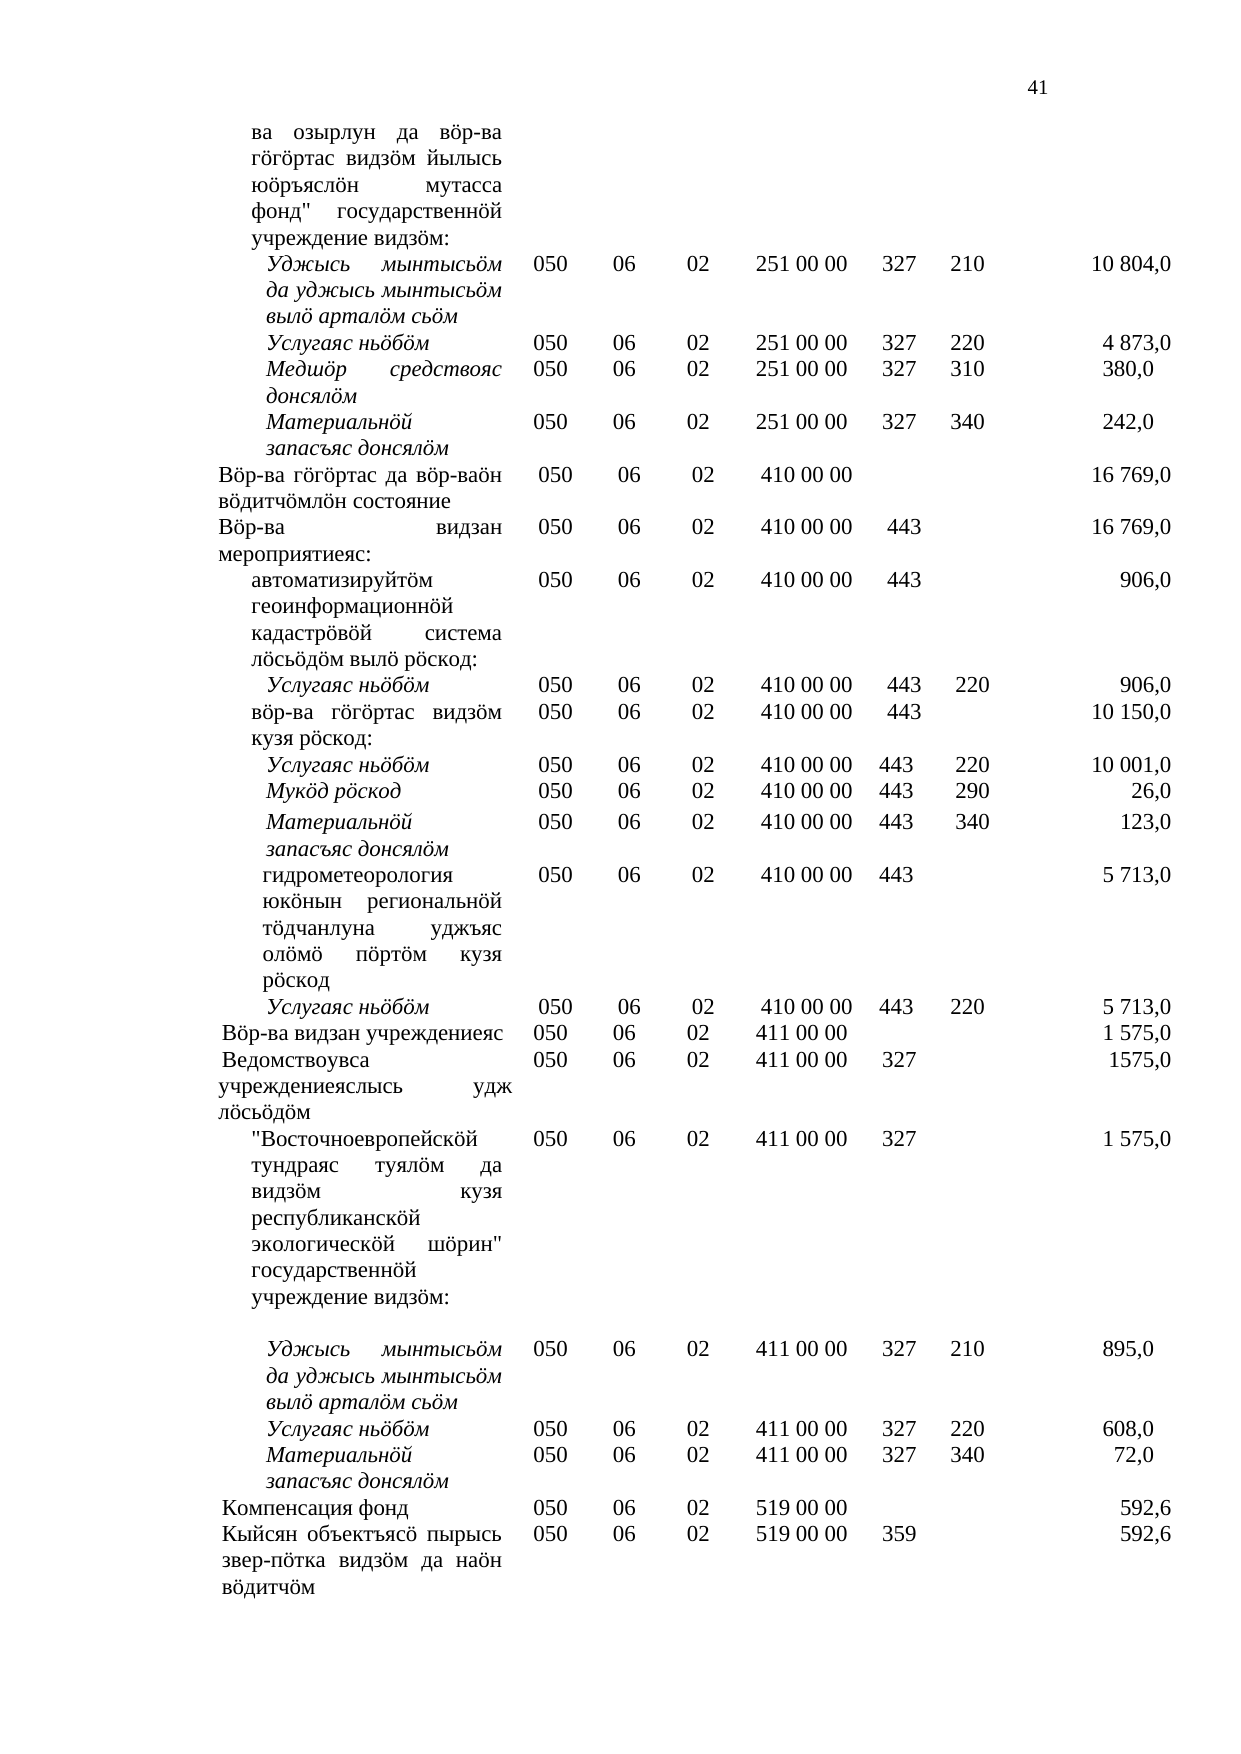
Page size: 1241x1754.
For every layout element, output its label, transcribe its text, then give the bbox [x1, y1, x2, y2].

table_cell 06 [587, 408, 661, 461]
table_cell 02 [661, 355, 735, 408]
table_cell 02 [661, 1415, 735, 1441]
table_cell [1183, 777, 1227, 808]
table_cell 06 [587, 461, 661, 513]
table_cell 02 [661, 1494, 735, 1520]
table_cell 327 [868, 1125, 930, 1336]
table_cell 220 [930, 672, 1004, 698]
table_cell 410 00 00 [735, 861, 868, 993]
table_cell 02 [661, 461, 735, 513]
table_cell 906,0 [1004, 566, 1182, 672]
table_cell 050 [513, 672, 587, 698]
table_cell [930, 1494, 1004, 1520]
table_cell 050 [513, 698, 587, 751]
table_cell 02 [661, 1046, 735, 1125]
table_cell [513, 118, 587, 250]
table_cell [1183, 1441, 1227, 1494]
table_cell 050 [513, 1520, 587, 1599]
table_cell 02 [661, 514, 735, 566]
table_cell 050 [513, 1125, 587, 1336]
table_cell [1004, 118, 1182, 250]
table_cell 410 00 00 [735, 672, 868, 698]
table_cell 443 [868, 861, 930, 993]
table_cell 06 [587, 777, 661, 808]
table_cell Услугаяс ньöбöм [207, 1415, 513, 1441]
table_cell 411 00 00 [735, 1336, 868, 1414]
table_cell Медшöр средствояс донсялöм [207, 355, 513, 408]
table_cell 443 [868, 698, 930, 751]
table_cell 327 [868, 1336, 930, 1414]
table_cell 242,0 [1004, 408, 1182, 461]
table_cell 123,0 [1004, 809, 1182, 861]
table_cell 220 [930, 1415, 1004, 1441]
table_cell 1 575,0 [1004, 1019, 1182, 1046]
table_cell 310 [930, 355, 1004, 408]
table_cell 410 00 00 [735, 698, 868, 751]
table_cell 443 [868, 566, 930, 672]
table_cell 10 150,0 [1004, 698, 1182, 751]
table_cell 02 [661, 809, 735, 861]
table_cell 210 [930, 250, 1004, 329]
table_cell [930, 514, 1004, 566]
table_cell "Восточноевропейскöй тундраяс туялöм да видзöм кузя республиканскöй экологическöй шöрин" государствен­нöй учреждение видзöм: [207, 1125, 513, 1336]
table_cell [661, 118, 735, 250]
table_cell 251 00 00 [735, 355, 868, 408]
table_cell 02 [661, 408, 735, 461]
table_cell 5 713,0 [1004, 993, 1182, 1019]
table_cell 050 [513, 1336, 587, 1414]
table_cell 327 [868, 408, 930, 461]
table_cell 06 [587, 1046, 661, 1125]
table_cell 410 00 00 [735, 514, 868, 566]
table_cell [868, 1494, 930, 1520]
table_cell 06 [587, 861, 661, 993]
table_cell 02 [661, 566, 735, 672]
table_cell 16 769,0 [1004, 514, 1182, 566]
table_cell 02 [661, 777, 735, 808]
table_cell [1183, 698, 1227, 751]
table_cell 410 00 00 [735, 777, 868, 808]
table_cell 050 [513, 408, 587, 461]
table_cell 251 00 00 [735, 329, 868, 355]
table_cell 443 [868, 514, 930, 566]
table_cell 02 [661, 1441, 735, 1494]
table_cell вöр-ва гöгöртас видзöм кузя рöскод: [207, 698, 513, 751]
table_cell [1183, 1336, 1227, 1414]
table_cell 5 713,0 [1004, 861, 1182, 993]
table_cell 519 00 00 [735, 1494, 868, 1520]
table_cell 327 [868, 250, 930, 329]
table_cell Материальнöй запасъяс донсялöм [207, 1441, 513, 1494]
table_cell 210 [930, 1336, 1004, 1414]
table_cell 26,0 [1004, 777, 1182, 808]
table_cell [930, 566, 1004, 672]
table_cell 251 00 00 [735, 408, 868, 461]
table_cell [1183, 329, 1227, 355]
table_cell 410 00 00 [735, 751, 868, 777]
table_cell 02 [661, 1019, 735, 1046]
table_cell 519 00 00 [735, 1520, 868, 1599]
table_cell Уджысь мынтысьöм да уджысь мынтысьöм вылö арталöм сьöм [207, 1336, 513, 1414]
table_cell 06 [587, 1125, 661, 1336]
table_cell 02 [661, 861, 735, 993]
table_cell [1183, 1046, 1227, 1125]
table_cell Вöр-ва видзан учреждениеяс [207, 1019, 513, 1046]
table_cell 06 [587, 1494, 661, 1520]
table_cell [930, 861, 1004, 993]
table_cell 050 [513, 1494, 587, 1520]
table_cell 050 [513, 1415, 587, 1441]
table_cell 050 [513, 809, 587, 861]
table_cell [1183, 1019, 1227, 1046]
table_cell 06 [587, 1336, 661, 1414]
table_cell [1183, 751, 1227, 777]
table_cell Услугаяс ньöбöм [207, 329, 513, 355]
table_cell 410 00 00 [735, 993, 868, 1019]
table_cell Вöр-ва гöгöртас да вöр-ваöн вöдитчöмлöн состояние [207, 461, 513, 513]
table_cell [1183, 1125, 1227, 1336]
table_cell 02 [661, 250, 735, 329]
table_cell 340 [930, 408, 1004, 461]
table_cell [1183, 672, 1227, 698]
table_cell 251 00 00 [735, 250, 868, 329]
table_cell [930, 1125, 1004, 1336]
table_cell 16 769,0 [1004, 461, 1182, 513]
table_cell 220 [930, 751, 1004, 777]
table_cell 06 [587, 514, 661, 566]
table_cell гидрометеорология юкöнын региональнöй тöдчанлуна уджъяс олöмö пöртöм кузя рöскод [207, 861, 513, 993]
table_cell Услугаяс ньöбöм [207, 672, 513, 698]
table_cell 608,0 [1004, 1415, 1182, 1441]
table_cell [1183, 514, 1227, 566]
table_cell Услугаяс ньöбöм [207, 993, 513, 1019]
table_cell 06 [587, 1415, 661, 1441]
table_cell 340 [930, 1441, 1004, 1494]
table_cell 050 [513, 1441, 587, 1494]
table_cell 02 [661, 1336, 735, 1414]
table_cell [1183, 566, 1227, 672]
table_cell Ведомствоувса учреждениеяслысь удж лöсьöдöм [207, 1046, 513, 1125]
table_cell Материальнöй запасъяс донсялöм [207, 809, 513, 861]
table_cell 340 [930, 809, 1004, 861]
table_cell [930, 698, 1004, 751]
table_cell [1183, 355, 1227, 408]
table_cell 592,6 [1004, 1494, 1182, 1520]
table_cell 443 [868, 993, 930, 1019]
table_cell ва озырлун да вöр-ва гöгöртас видзöм йылысь юöръяслöн мутасса фонд" государственнöй учреждение видзöм: [207, 118, 513, 250]
table_cell 02 [661, 698, 735, 751]
table_cell 050 [513, 861, 587, 993]
table_cell 06 [587, 566, 661, 672]
table_cell [868, 1019, 930, 1046]
table_cell Кыйсян объектъясö пырысь звер-пöтка видзöм да наöн вöдитчöм [207, 1520, 513, 1599]
table_cell 06 [587, 698, 661, 751]
table_cell 220 [930, 993, 1004, 1019]
table_cell 443 [868, 751, 930, 777]
table_cell 410 00 00 [735, 461, 868, 513]
table_cell 050 [513, 566, 587, 672]
table_cell [1183, 1494, 1227, 1520]
table_cell [1183, 461, 1227, 513]
table_cell 220 [930, 329, 1004, 355]
table_cell Вöр-ва видзан мероприятиеяс: [207, 514, 513, 566]
table_cell [1183, 118, 1227, 250]
table_cell 895,0 [1004, 1336, 1182, 1414]
table_cell 4 873,0 [1004, 329, 1182, 355]
table_cell 443 [868, 809, 930, 861]
table_cell 290 [930, 777, 1004, 808]
table_cell 443 [868, 672, 930, 698]
table_cell 06 [587, 672, 661, 698]
table_cell 06 [587, 1520, 661, 1599]
table_cell 050 [513, 1019, 587, 1046]
table_cell 327 [868, 1415, 930, 1441]
table_cell [1183, 250, 1227, 329]
table_cell Уджысь мынтысьöм да уджысь мынтысьöм вылö арталöм сьöм [207, 250, 513, 329]
table_cell 10 001,0 [1004, 751, 1182, 777]
table_cell 411 00 00 [735, 1046, 868, 1125]
table_cell 327 [868, 1046, 930, 1125]
table_cell Мукöд рöскод [207, 777, 513, 808]
table_cell 06 [587, 355, 661, 408]
table_cell 02 [661, 751, 735, 777]
table_cell 327 [868, 355, 930, 408]
table_cell 06 [587, 993, 661, 1019]
table_cell 06 [587, 329, 661, 355]
table_cell 906,0 [1004, 672, 1182, 698]
table_cell [930, 1520, 1004, 1599]
table_cell 050 [513, 777, 587, 808]
table_cell 050 [513, 751, 587, 777]
table_cell Компенсация фонд [207, 1494, 513, 1520]
table_cell 06 [587, 1019, 661, 1046]
table_cell [868, 118, 930, 250]
table_cell 06 [587, 751, 661, 777]
table_cell 411 00 00 [735, 1415, 868, 1441]
table_cell [587, 118, 661, 250]
table_cell автоматизируйтöм геоинформационнöй кадастрöвöй система лöсьöдöм вылö рöскод: [207, 566, 513, 672]
table_cell [868, 461, 930, 513]
table_cell [1183, 861, 1227, 993]
table_cell [930, 461, 1004, 513]
table_cell [1183, 1415, 1227, 1441]
table_cell [930, 1019, 1004, 1046]
table_cell [1183, 1520, 1227, 1599]
table_cell 050 [513, 993, 587, 1019]
table_cell 06 [587, 250, 661, 329]
table_cell 050 [513, 514, 587, 566]
table_cell 050 [513, 1046, 587, 1125]
table_cell 050 [513, 250, 587, 329]
table_cell Материальнöй запасъяс донсялöм [207, 408, 513, 461]
table_cell 1 575,0 [1004, 1125, 1182, 1336]
table_cell 02 [661, 1520, 735, 1599]
table_cell [735, 118, 868, 250]
table_cell 050 [513, 329, 587, 355]
table_cell 410 00 00 [735, 809, 868, 861]
table_cell 1575,0 [1004, 1046, 1182, 1125]
table_cell 02 [661, 1125, 735, 1336]
table_cell 050 [513, 461, 587, 513]
table_cell 443 [868, 777, 930, 808]
table_cell 592,6 [1004, 1520, 1182, 1599]
table_cell 06 [587, 1441, 661, 1494]
table_cell 050 [513, 355, 587, 408]
table_cell 411 00 00 [735, 1019, 868, 1046]
table_cell 02 [661, 672, 735, 698]
table_cell 06 [587, 809, 661, 861]
table_cell [930, 118, 1004, 250]
table_cell 72,0 [1004, 1441, 1182, 1494]
table_cell 380,0 [1004, 355, 1182, 408]
table_cell 411 00 00 [735, 1441, 868, 1494]
table_cell [930, 1046, 1004, 1125]
table_cell 327 [868, 329, 930, 355]
table_cell [1183, 993, 1227, 1019]
table_cell [1183, 408, 1227, 461]
table_cell 410 00 00 [735, 566, 868, 672]
table_cell 411 00 00 [735, 1125, 868, 1336]
table_cell 327 [868, 1441, 930, 1494]
table_cell 02 [661, 329, 735, 355]
table_cell 02 [661, 993, 735, 1019]
table_cell Услугаяс ньöбöм [207, 751, 513, 777]
table_cell [1183, 809, 1227, 861]
table_cell 359 [868, 1520, 930, 1599]
table_cell 10 804,0 [1004, 250, 1182, 329]
